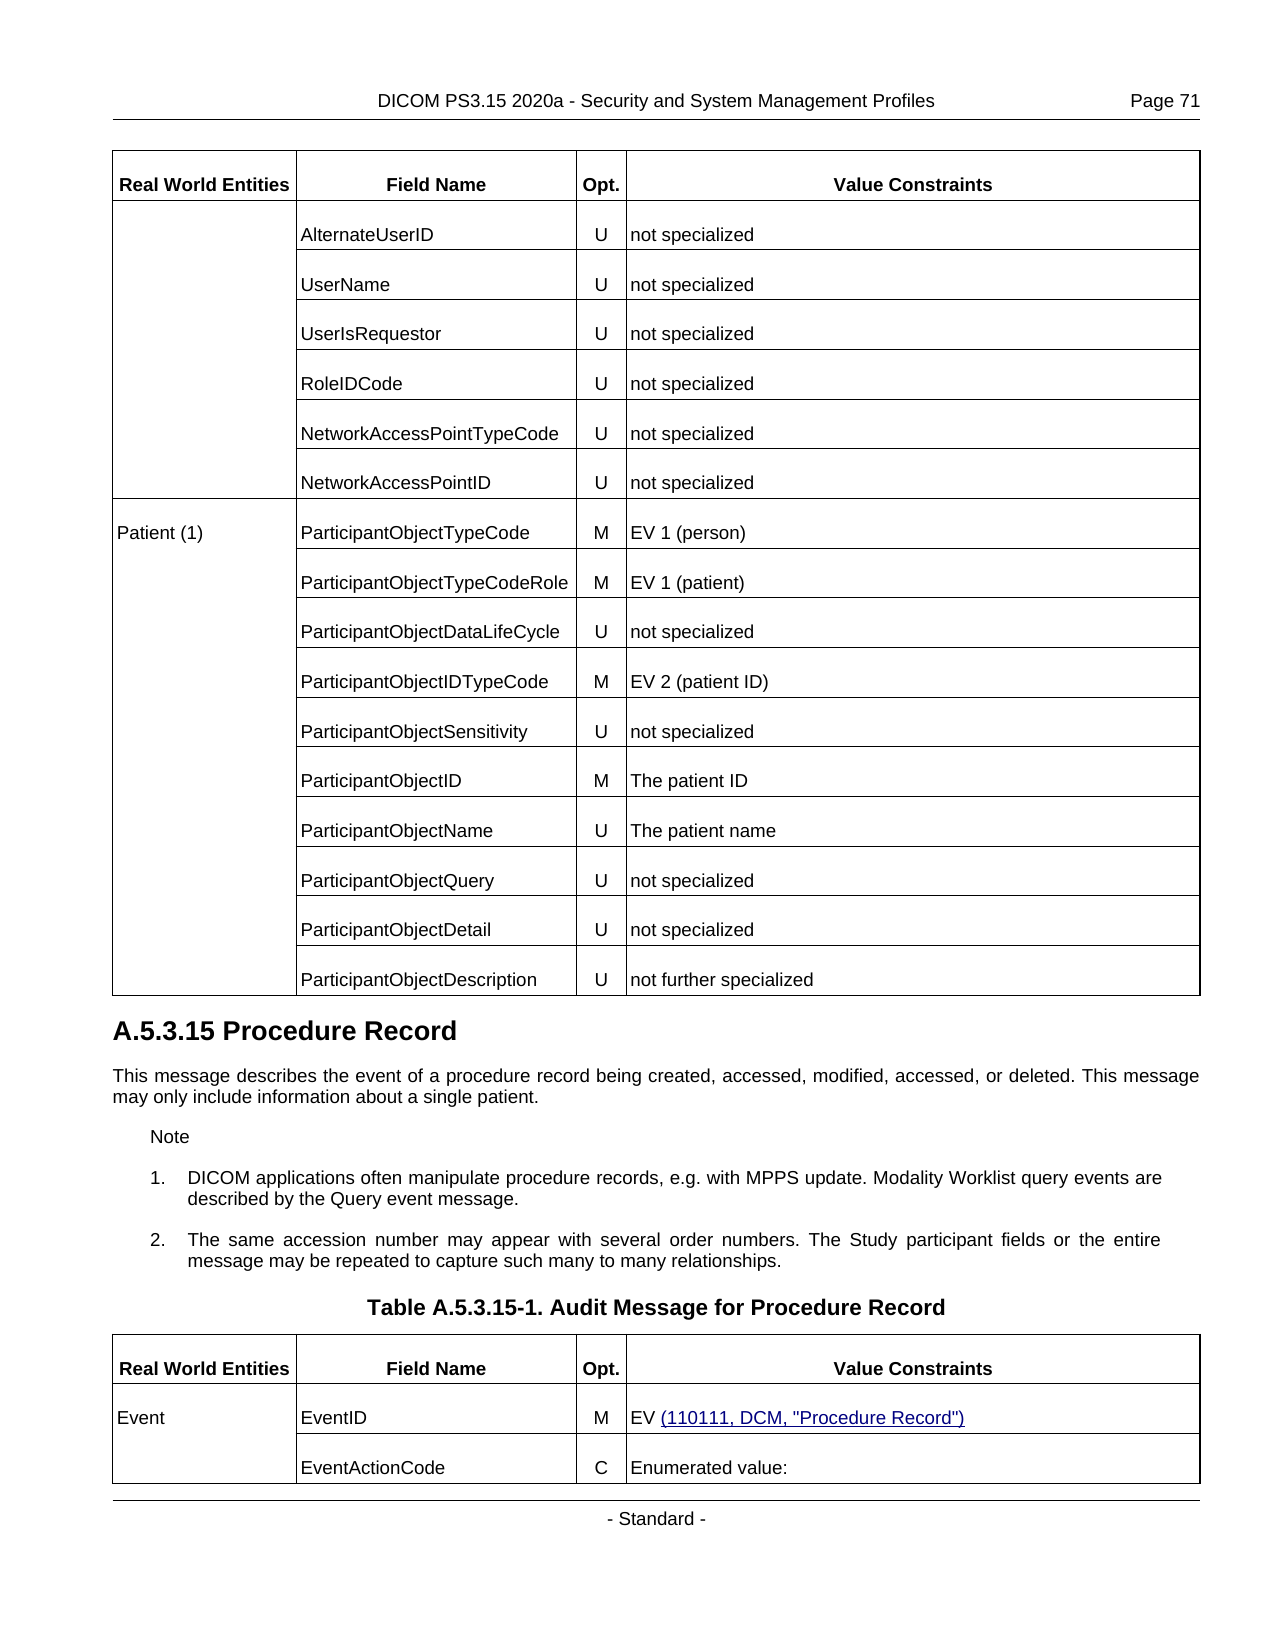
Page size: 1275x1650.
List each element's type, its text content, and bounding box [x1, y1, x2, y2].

table_cell not further specialized [627, 946, 1199, 995]
table_header Real World Entities [113, 151, 296, 200]
table_header Real World Entities [113, 1335, 296, 1383]
table_cell not specialized [627, 449, 1199, 498]
table_cell AlternateUserID [297, 201, 576, 249]
table_cell UserIsRequestor [297, 300, 576, 349]
table_cell not specialized [627, 300, 1199, 349]
table_cell Enumerated value: [627, 1434, 1199, 1483]
table_cell ParticipantObjectDescription [297, 946, 576, 995]
table_header Field Name [297, 151, 576, 200]
table_cell EV 1 (patient) [627, 549, 1199, 597]
table_cell U [577, 400, 626, 448]
table_cell not specialized [627, 201, 1199, 249]
table_cell Event [113, 1384, 296, 1483]
table_cell RoleIDCode [297, 350, 576, 398]
text 1. DICOM applications often manipulate procedure records, e.g. with MPPS update. Modality Worklist query events are described by the Query event message. [150, 1167, 1162, 1210]
table_cell NetworkAccessPointID [297, 449, 576, 498]
table_cell U [577, 698, 626, 746]
table_cell M [577, 747, 626, 796]
table_cell ParticipantObjectID [297, 747, 576, 796]
table_cell M [577, 549, 626, 597]
table_cell not specialized [627, 847, 1199, 895]
table_cell not specialized [627, 250, 1199, 299]
table_cell ParticipantObjectTypeCode [297, 499, 576, 547]
table_cell NetworkAccessPointTypeCode [297, 400, 576, 448]
table_cell [113, 201, 296, 498]
table_header Opt. [577, 1335, 626, 1383]
table_cell M [577, 648, 626, 697]
table_cell U [577, 350, 626, 398]
table_cell not specialized [627, 350, 1199, 398]
text A.5.3.15 Procedure Record [112, 1014, 1200, 1046]
table_cell U [577, 449, 626, 498]
table_cell ParticipantObjectTypeCodeRole [297, 549, 576, 597]
table_cell ParticipantObjectIDTypeCode [297, 648, 576, 697]
table_header Value Constraints [627, 151, 1199, 200]
table_cell not specialized [627, 598, 1199, 647]
table_cell EV (110111, DCM, "Procedure Record") [627, 1384, 1199, 1433]
table_cell The patient name [627, 797, 1199, 846]
text This message describes the event of a procedure record being created, accessed, modified, accessed, or deleted. This message may only include information about a single patient. [112, 1064, 1200, 1108]
table_cell EventActionCode [297, 1434, 576, 1483]
table_header Field Name [297, 1335, 576, 1383]
table_cell M [577, 1384, 626, 1433]
table_cell U [577, 300, 626, 349]
table_cell EventID [297, 1384, 576, 1433]
text Note [150, 1126, 1162, 1148]
table_cell not specialized [627, 698, 1199, 746]
table_cell not specialized [627, 896, 1199, 945]
table_cell U [577, 847, 626, 895]
table_cell C [577, 1434, 626, 1483]
text Table A.5.3.15-1. Audit Message for Procedure Record [112, 1294, 1200, 1320]
table_cell EV 2 (patient ID) [627, 648, 1199, 697]
table_cell U [577, 896, 626, 945]
table_cell UserName [297, 250, 576, 299]
table_cell ParticipantObjectQuery [297, 847, 576, 895]
table_cell EV 1 (person) [627, 499, 1199, 547]
table_cell M [577, 499, 626, 547]
table_cell U [577, 250, 626, 299]
text 2. The same accession number may appear with several order numbers. The Study participant fields or the entire message may be repeated to capture such many to many relationships. [150, 1228, 1162, 1272]
table_header Opt. [577, 151, 626, 200]
table_cell U [577, 201, 626, 249]
table_cell U [577, 797, 626, 846]
table_cell Patient (1) [113, 499, 296, 995]
table_cell The patient ID [627, 747, 1199, 796]
table_cell ParticipantObjectSensitivity [297, 698, 576, 746]
table_cell U [577, 598, 626, 647]
table_cell ParticipantObjectDetail [297, 896, 576, 945]
table_cell ParticipantObjectDataLifeCycle [297, 598, 576, 647]
table_cell U [577, 946, 626, 995]
table_cell ParticipantObjectName [297, 797, 576, 846]
table_header Value Constraints [627, 1335, 1199, 1383]
table_cell not specialized [627, 400, 1199, 448]
